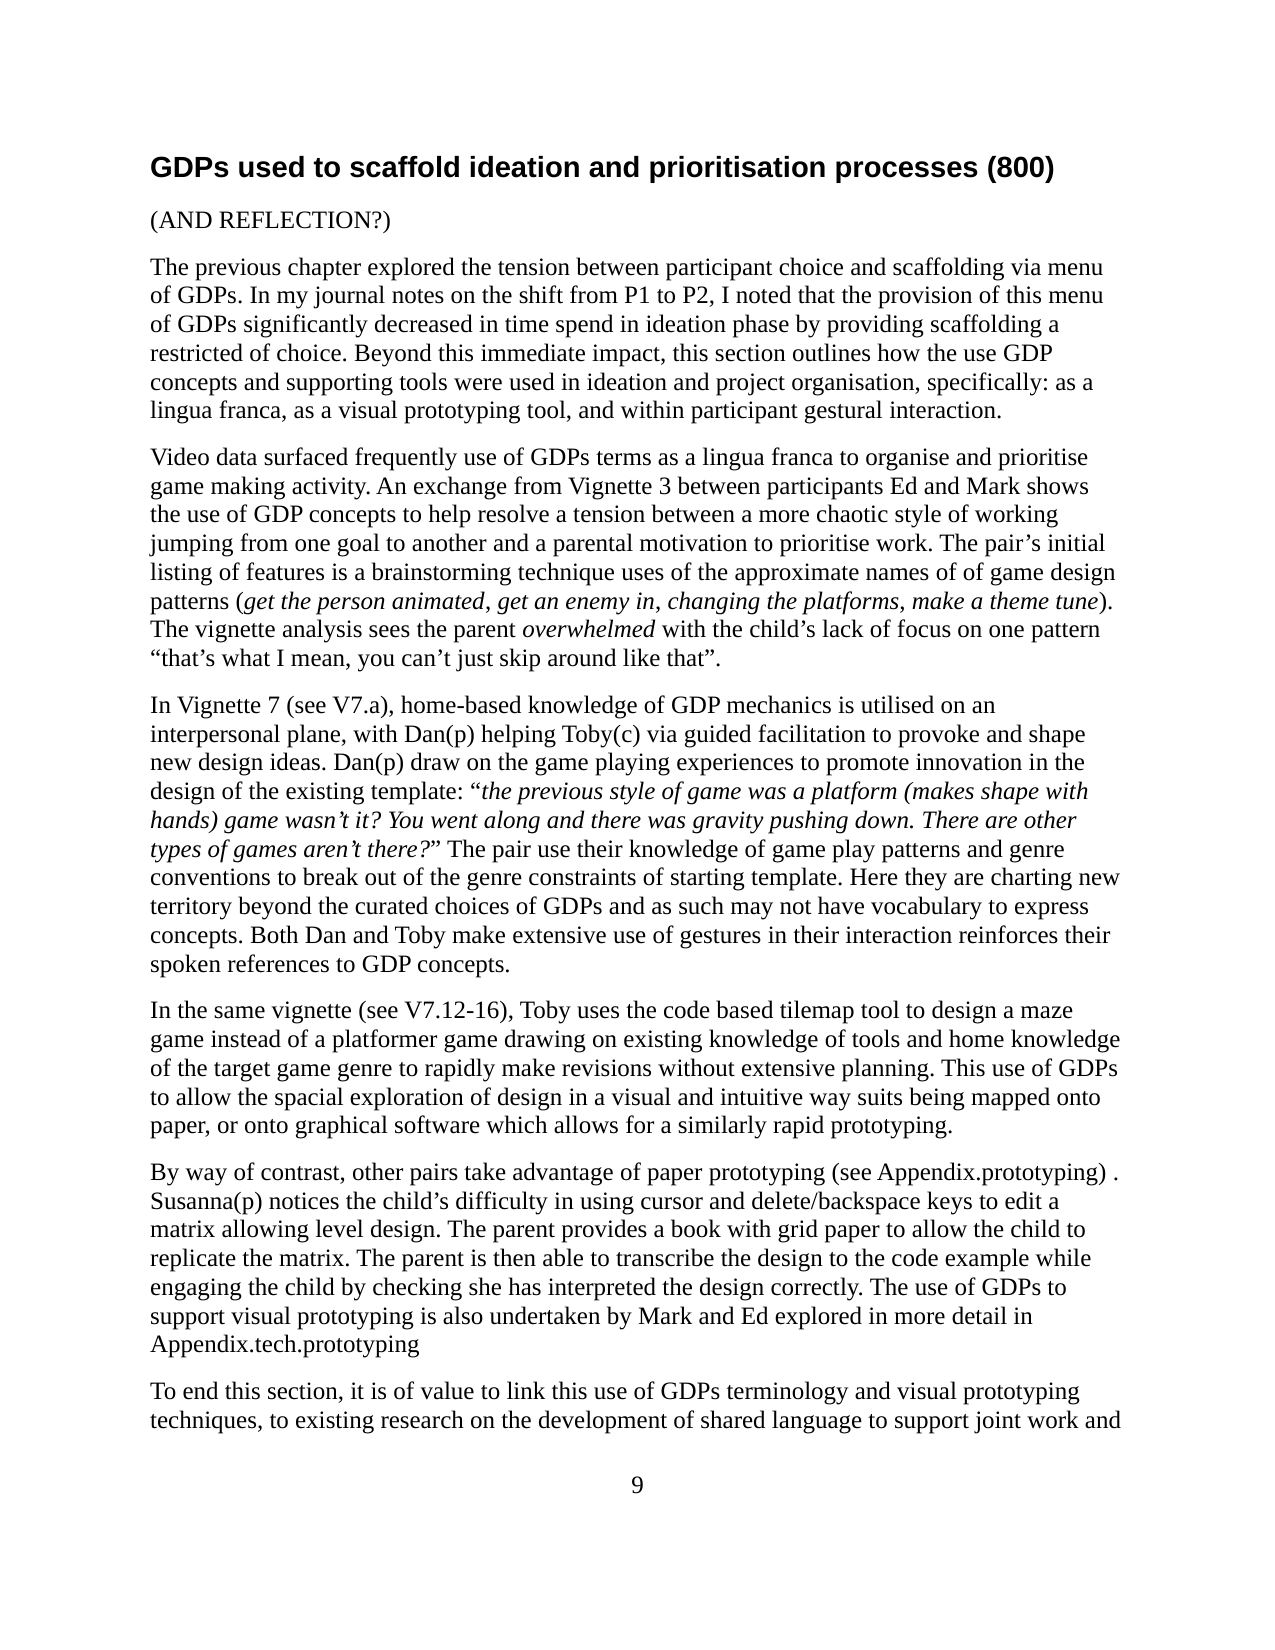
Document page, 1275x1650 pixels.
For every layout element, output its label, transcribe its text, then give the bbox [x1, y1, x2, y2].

subtitle GDPs used to scaffold ideation and prioritisation processes (800) [150, 150, 1125, 183]
text The previous chapter explored the tension between participant choice and scaffolding via menu of GDPs. In my journal notes on the shift from P1 to P2, I noted that the provision of this menu of GDPs significantly decreased in time spend in ideation phase by providing scaffolding a restricted of choice. Beyond this immediate impact, this section outlines how the use GDP concepts and supporting tools were used in ideation and project organisation, specifically: as a lingua franca, as a visual prototyping tool, and within participant gestural interaction. [150, 252, 1125, 424]
text In Vignette 7 (see V7.a), home-based knowledge of GDP mechanics is utilised on an interpersonal plane, with Dan(p) helping Toby(c) via guided facilitation to provoke and shape new design ideas. Dan(p) draw on the game playing experiences to promote innovation in the design of the existing template: “the previous style of game was a platform (makes shape with hands) game wasn’t it? You went along and there was gravity pushing down. There are other types of games aren’t there?” The pair use their knowledge of game play patterns and genre conventions to break out of the genre constraints of starting template. Here they are charting new territory beyond the curated choices of GDPs and as such may not have vocabulary to express concepts. Both Dan and Toby make extensive use of gestures in their interaction reinforces their spoken references to GDP concepts. [150, 690, 1125, 977]
text By way of contrast, other pairs take advantage of paper prototyping (see Appendix.prototyping) . Susanna(p) notices the child’s difficulty in using cursor and delete/backspace keys to edit a matrix allowing level design. The parent provides a book with grid paper to allow the child to replicate the matrix. The parent is then able to transcribe the design to the code example while engaging the child by checking she has interpreted the design correctly. The use of GDPs to support visual prototyping is also undertaken by Mark and Ed explored in more detail in Appendix.tech.prototyping [150, 1157, 1125, 1358]
text Video data surfaced frequently use of GDPs terms as a lingua franca to organise and prioritise game making activity. An exchange from Vignette 3 between participants Ed and Mark shows the use of GDP concepts to help resolve a tension between a more chaotic style of working jumping from one goal to another and a parental motivation to prioritise work. The pair’s initial listing of features is a brainstorming technique uses of the approximate names of of game design patterns (get the person animated, get an enemy in, changing the platforms, make a theme tune). The vignette analysis sees the parent overwhelmed with the child’s lack of focus on one pattern “that’s what I mean, you can’t just skip around like that”. [150, 442, 1125, 672]
text (AND REFLECTION?) [150, 205, 1125, 234]
text To end this section, it is of value to link this use of GDPs terminology and visual prototyping techniques, to existing research on the development of shared language to support joint work and [150, 1376, 1125, 1434]
text In the same vignette (see V7.12-16), Toby uses the code based tilemap tool to design a maze game instead of a platformer game drawing on existing knowledge of tools and home knowledge of the target game genre to rapidly make revisions without extensive planning. This use of GDPs to allow the spacial exploration of design in a visual and intuitive way suits being mapped onto paper, or onto graphical software which allows for a similarly rapid prototyping. [150, 995, 1125, 1139]
